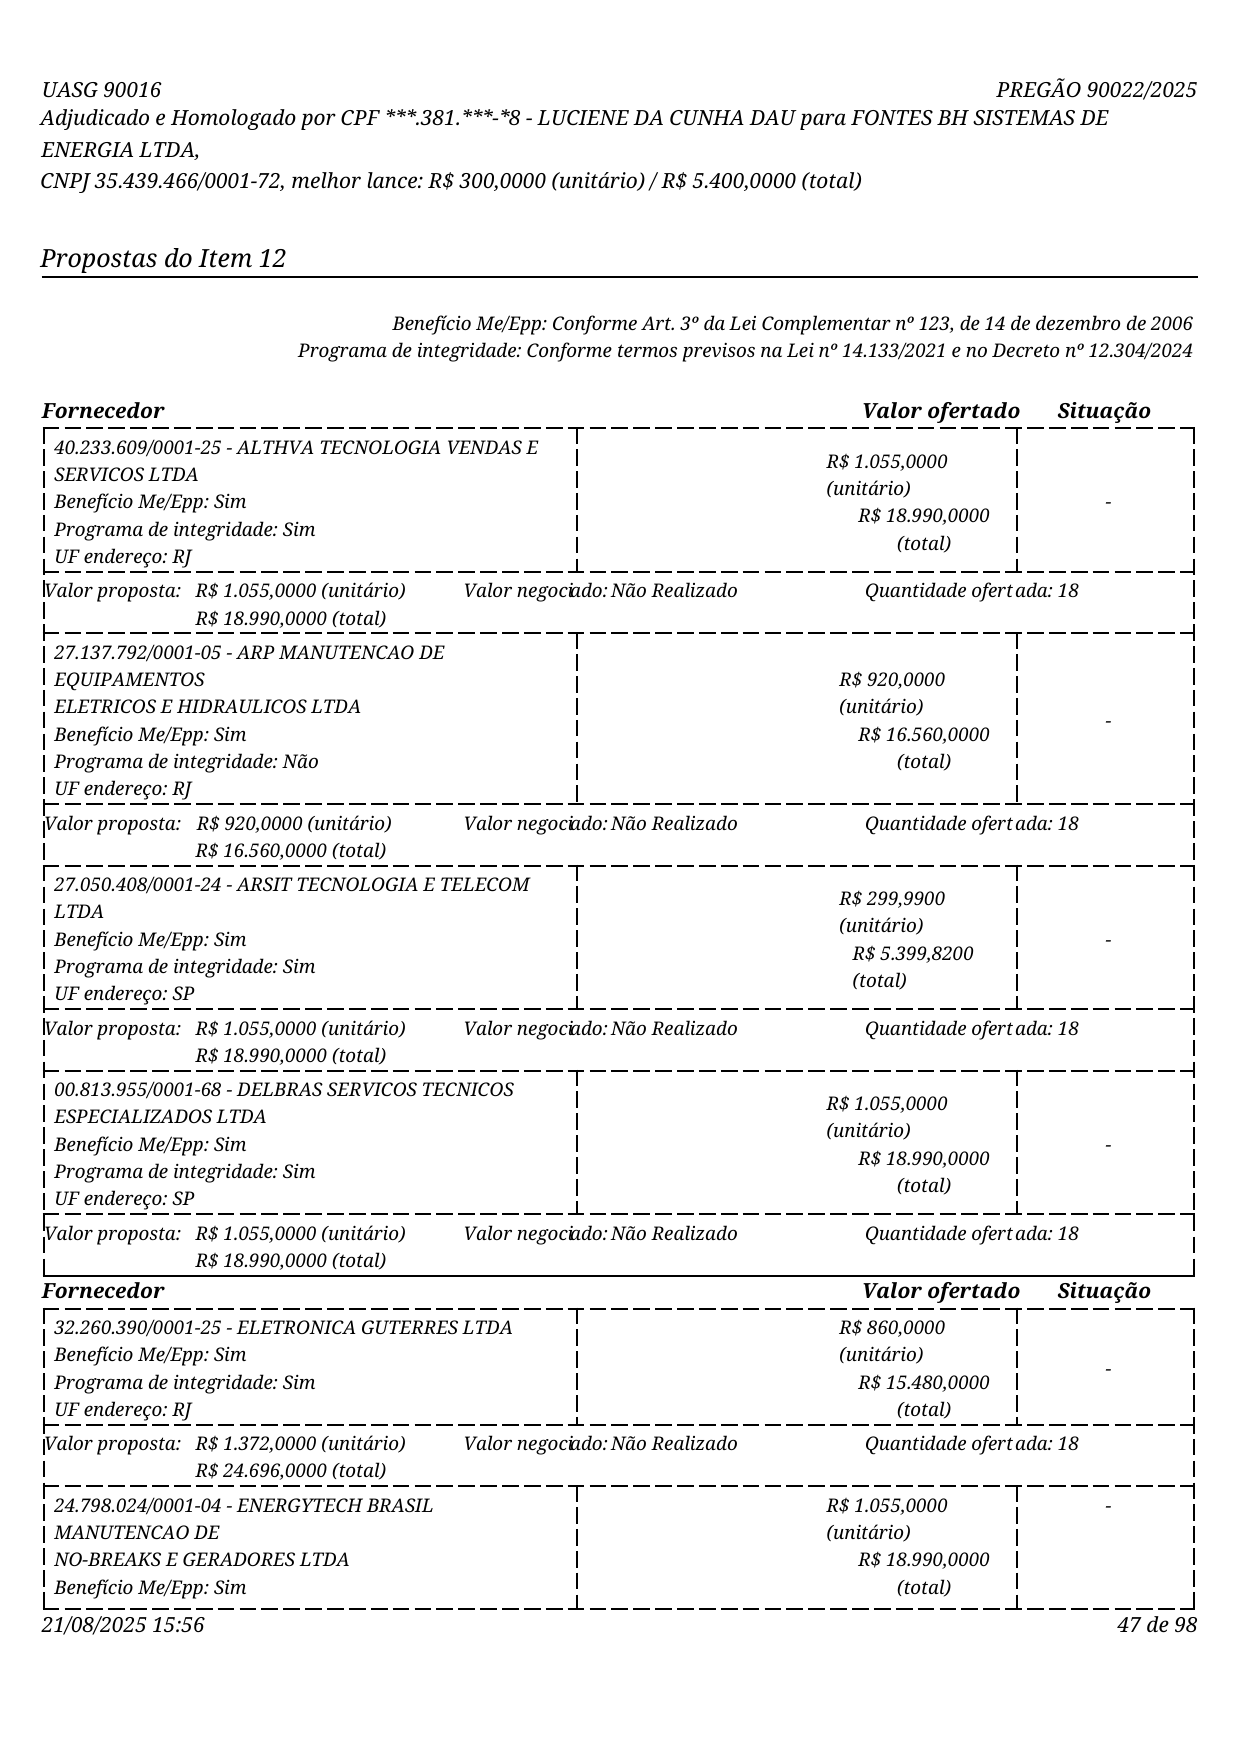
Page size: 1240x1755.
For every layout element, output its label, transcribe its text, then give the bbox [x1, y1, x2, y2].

table_cell [1017, 632, 1101, 803]
table_cell ado: Não Realizado [577, 1424, 826, 1485]
text CNPJ 35.439.466/0001-72, melhor lance: R$ 300,0000 (unitário) / R$ 5.400,0000 (total) [40, 166, 1200, 194]
table_cell Valor proposta: R$ 1.372,0000 (unitário) Valor negoci R$ 24.696,0000 (total) [44, 1424, 577, 1485]
table_cell Valor proposta: R$ 1.055,0000 (unitário) Valor negoci R$ 18.990,0000 (total) [44, 1213, 577, 1274]
table_cell [577, 632, 826, 803]
table_cell - [1101, 632, 1194, 803]
table_cell 27.050.408/0001-24 - ARSIT TECNOLOGIA E TELECOM LTDA Benefício Me/Epp: Sim Programa de integridade: Sim UF endereço: SP [44, 865, 577, 1008]
table_cell ado: Não Realizado [577, 1008, 826, 1069]
table_cell [1101, 571, 1194, 632]
table_cell [1101, 1213, 1194, 1274]
table_header R$ 1.055,0000 (unitário) R$ 18.990,0000 (total) [826, 427, 1017, 571]
table_cell [577, 1070, 826, 1213]
table_cell ado: Não Realizado [577, 1213, 826, 1274]
table_cell [1017, 865, 1101, 1008]
table_cell 27.137.792/0001-05 - ARP MANUTENCAO DE EQUIPAMENTOS ELETRICOS E HIDRAULICOS LTDA Benefício Me/Epp: Sim Programa de integridade: Não UF endereço: RJ [44, 632, 577, 803]
table_cell Quantidade ofert [826, 571, 1017, 632]
text Fornecedor Valor ofertado Situação [42, 397, 1200, 425]
table_cell [577, 865, 826, 1008]
table_cell [1101, 803, 1194, 864]
table_cell - [1101, 1070, 1194, 1213]
table_header - [1101, 427, 1194, 571]
table_cell Quantidade ofert [826, 1008, 1017, 1069]
table_header [1017, 1308, 1101, 1423]
table_cell ado: Não Realizado [577, 571, 826, 632]
table_cell 24.798.024/0001-04 - ENERGYTECH BRASIL MANUTENCAO DE NO-BREAKS E GERADORES LTDA Benefício Me/Epp: Sim [44, 1485, 577, 1608]
table_cell - [1101, 865, 1194, 1008]
table_cell [1101, 1424, 1194, 1485]
table_header [577, 427, 826, 571]
table_cell R$ 1.055,0000 (unitário) R$ 18.990,0000 (total) [826, 1070, 1017, 1213]
table_cell Valor proposta: R$ 1.055,0000 (unitário) Valor negoci R$ 18.990,0000 (total) [44, 1008, 577, 1069]
table_cell ada: 18 [1017, 1008, 1101, 1069]
table_cell R$ 299,9900 (unitário) R$ 5.399,8200 (total) [826, 865, 1017, 1008]
table_header - [1101, 1308, 1194, 1423]
table_cell ada: 18 [1017, 571, 1101, 632]
table_cell Quantidade ofert [826, 803, 1017, 864]
table_header [1017, 427, 1101, 571]
table_cell [1017, 1485, 1101, 1608]
table_cell [1101, 1008, 1194, 1069]
table_cell [1017, 1070, 1101, 1213]
table_cell - [1101, 1485, 1194, 1608]
table_header [577, 1308, 826, 1423]
text Benefício Me/Epp: Conforme Art. 3º da Lei Complementar nº 123, de 14 de dezembro de 2006 [42, 310, 1195, 335]
table_cell Quantidade ofert [826, 1213, 1017, 1274]
table_cell ada: 18 [1017, 803, 1101, 864]
table_cell ada: 18 [1017, 1424, 1101, 1485]
text Propostas do Item 12 [40, 241, 1200, 275]
table_header 32.260.390/0001-25 - ELETRONICA GUTERRES LTDA Benefício Me/Epp: Sim Programa de integridade: Sim UF endereço: RJ [44, 1308, 577, 1423]
table_cell 00.813.955/0001-68 - DELBRAS SERVICOS TECNICOS ESPECIALIZADOS LTDA Benefício Me/Epp: Sim Programa de integridade: Sim UF endereço: SP [44, 1070, 577, 1213]
text Programa de integridade: Conforme termos previsos na Lei nº 14.133/2021 e no Decreto nº 12.304/2024 [42, 338, 1195, 363]
table_cell [577, 1485, 826, 1608]
table_cell ada: 18 [1017, 1213, 1101, 1274]
text Fornecedor Valor ofertado Situação [42, 1277, 1200, 1305]
table_cell Valor proposta: R$ 1.055,0000 (unitário) Valor negoci R$ 18.990,0000 (total) [44, 571, 577, 632]
table_header 40.233.609/0001-25 - ALTHVA TECNOLOGIA VENDAS E SERVICOS LTDA Benefício Me/Epp: Sim Programa de integridade: Sim UF endereço: RJ [44, 427, 577, 571]
table_cell ado: Não Realizado [577, 803, 826, 864]
table_cell R$ 1.055,0000 (unitário) R$ 18.990,0000 (total) [826, 1485, 1017, 1608]
table_cell R$ 920,0000 (unitário) R$ 16.560,0000 (total) [826, 632, 1017, 803]
table_cell Quantidade ofert [826, 1424, 1017, 1485]
table_header R$ 860,0000 (unitário) R$ 15.480,0000 (total) [826, 1308, 1017, 1423]
text Adjudicado e Homologado por CPF ***.381.***-*8 - LUCIENE DA CUNHA DAU para FONTES BH SISTEMAS DE ENERGIA LTDA, [40, 103, 1200, 163]
table_cell Valor proposta: R$ 920,0000 (unitário) Valor negoci R$ 16.560,0000 (total) [44, 803, 577, 864]
